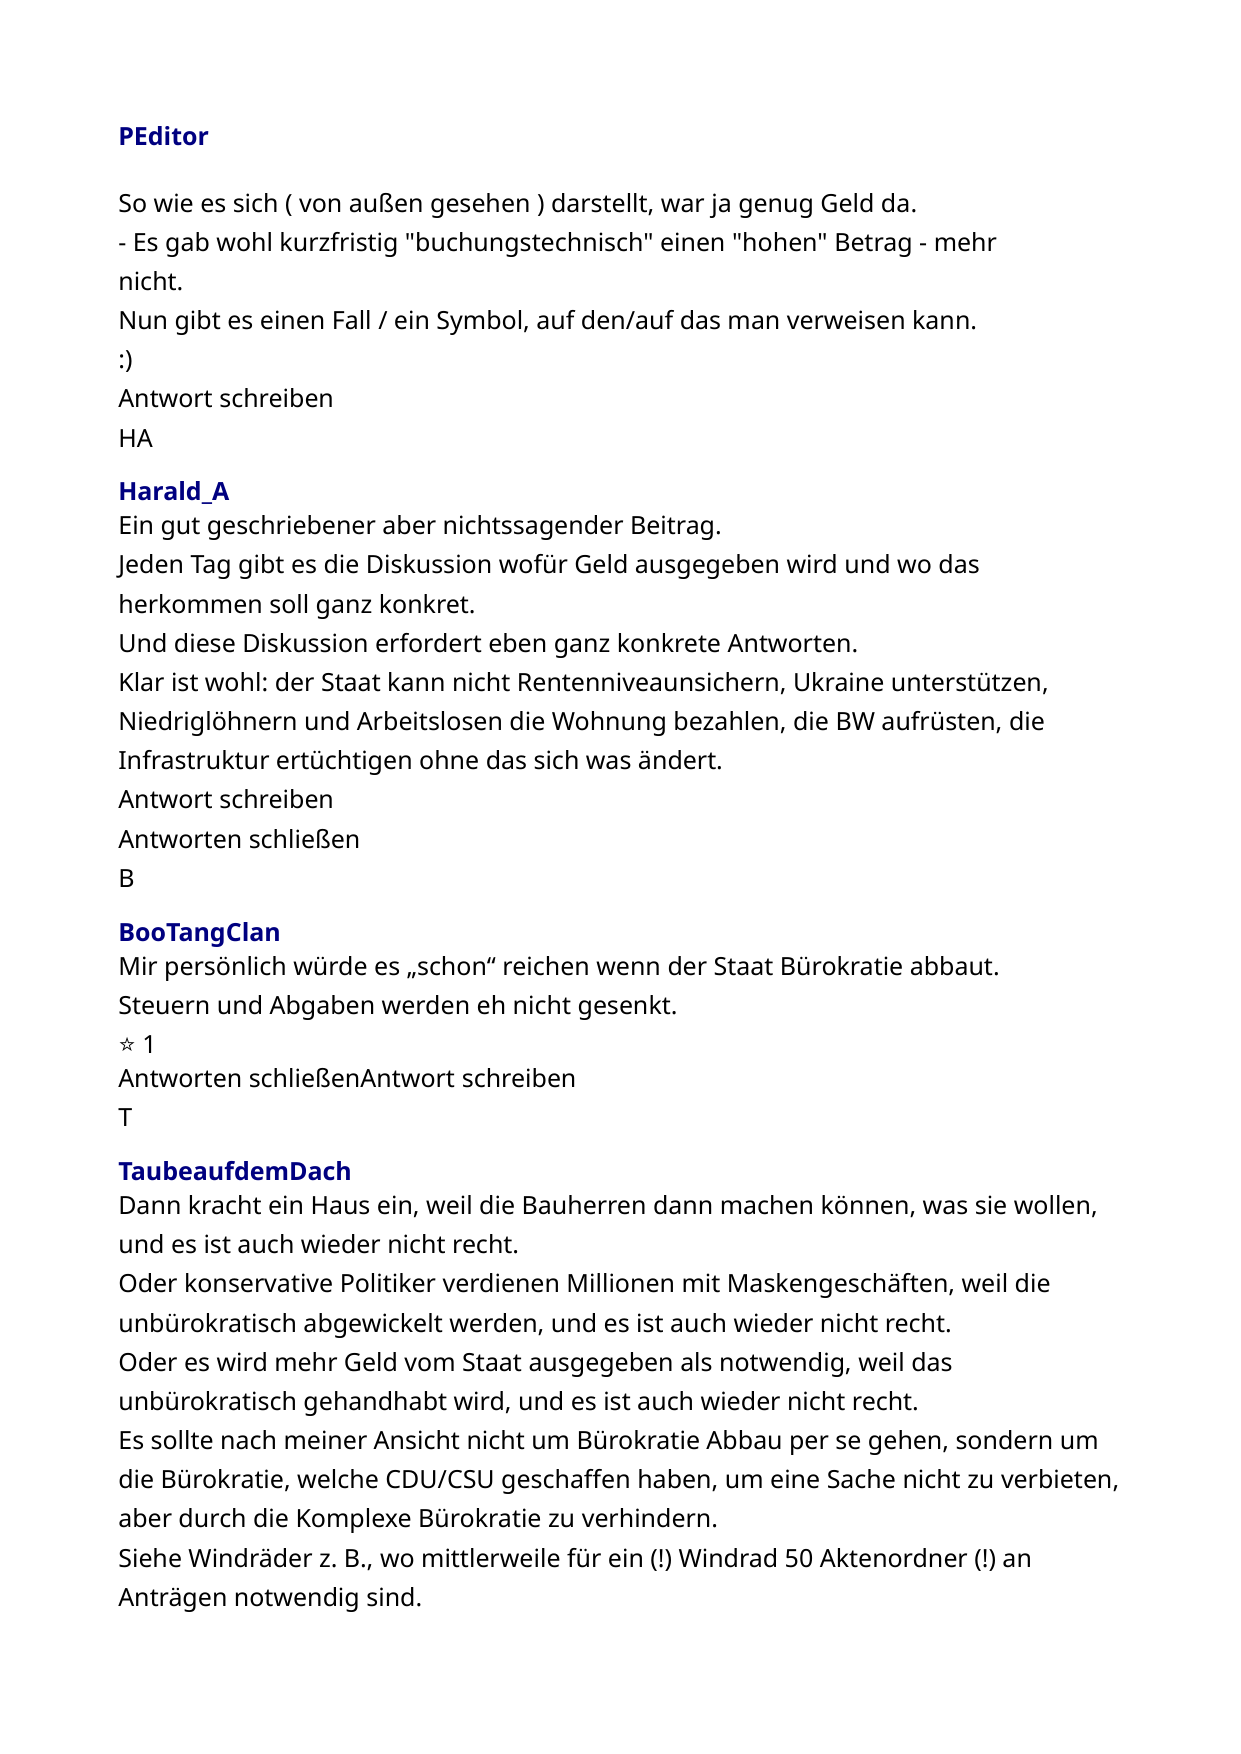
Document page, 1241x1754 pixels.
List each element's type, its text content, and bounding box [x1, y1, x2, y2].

text Nun gibt es einen Fall / ein Symbol, auf den/auf das man verweisen kann. [118, 303, 1122, 337]
text So wie es sich ( von außen gesehen ) darstellt, war ja genug Geld da. [118, 185, 1122, 219]
text Dann kracht ein Haus ein, weil die Bauherren dann machen können, was sie wollen, und es ist auch wieder nicht recht. [118, 1188, 1122, 1261]
text Mir persönlich würde es „schon“ reichen wenn der Staat Bürokratie abbaut. [118, 948, 1122, 982]
text ⭐️ 1 [118, 1027, 1122, 1061]
text - Es gab wohl kurzfristig "buchungstechnisch" einen "hohen" Betrag - mehr [118, 224, 1122, 258]
text Und diese Diskussion erfordert eben ganz konkrete Antworten. [118, 626, 1122, 659]
text Oder es wird mehr Geld vom Staat ausgegeben als notwendig, weil das unbürokratisch gehandhabt wird, und es ist auch wieder nicht recht. [118, 1344, 1122, 1418]
text HA [118, 420, 1122, 454]
subtitle TaubeaufdemDach [118, 1154, 1122, 1188]
text Antwort schreiben [118, 381, 1122, 415]
text Antworten schließenAntwort schreiben [118, 1061, 1122, 1095]
text Antwort schreiben [118, 782, 1122, 816]
text :) [118, 342, 1122, 376]
text Siehe Windräder z. B., wo mittlerweile für ein (!) Windrad 50 Aktenordner (!) an Anträgen notwendig sind. [118, 1540, 1122, 1613]
text Antworten schließen [118, 821, 1122, 855]
text T [118, 1100, 1122, 1134]
text Steuern und Abgaben werden eh nicht gesenkt. [118, 987, 1122, 1022]
subtitle PEditor [118, 118, 1122, 152]
subtitle Harald_A [118, 474, 1122, 508]
text Klar ist wohl: der Staat kann nicht Rentenniveaunsichern, Ukraine unterstützen, Niedriglöhnern und Arbeitslosen die Wohnung bezahlen, die BW aufrüsten, die Infrastruktur ertüchtigen ohne das sich was ändert. [118, 665, 1122, 777]
text Jeden Tag gibt es die Diskussion wofür Geld ausgegeben wird und wo das herkommen soll ganz konkret. [118, 547, 1122, 620]
text B [118, 861, 1122, 894]
text Ein gut geschriebener aber nichtssagender Beitrag. [118, 508, 1122, 542]
subtitle BooTangClan [118, 914, 1122, 948]
text Es sollte nach meiner Ansicht nicht um Bürokratie Abbau per se gehen, sondern um die Bürokratie, welche CDU/CSU geschaffen haben, um eine Sache nicht zu verbieten, aber durch die Komplexe Bürokratie zu verhindern. [118, 1423, 1122, 1535]
text nicht. [118, 263, 1122, 298]
text Oder konservative Politiker verdienen Millionen mit Maskengeschäften, weil die unbürokratisch abgewickelt werden, und es ist auch wieder nicht recht. [118, 1266, 1122, 1339]
